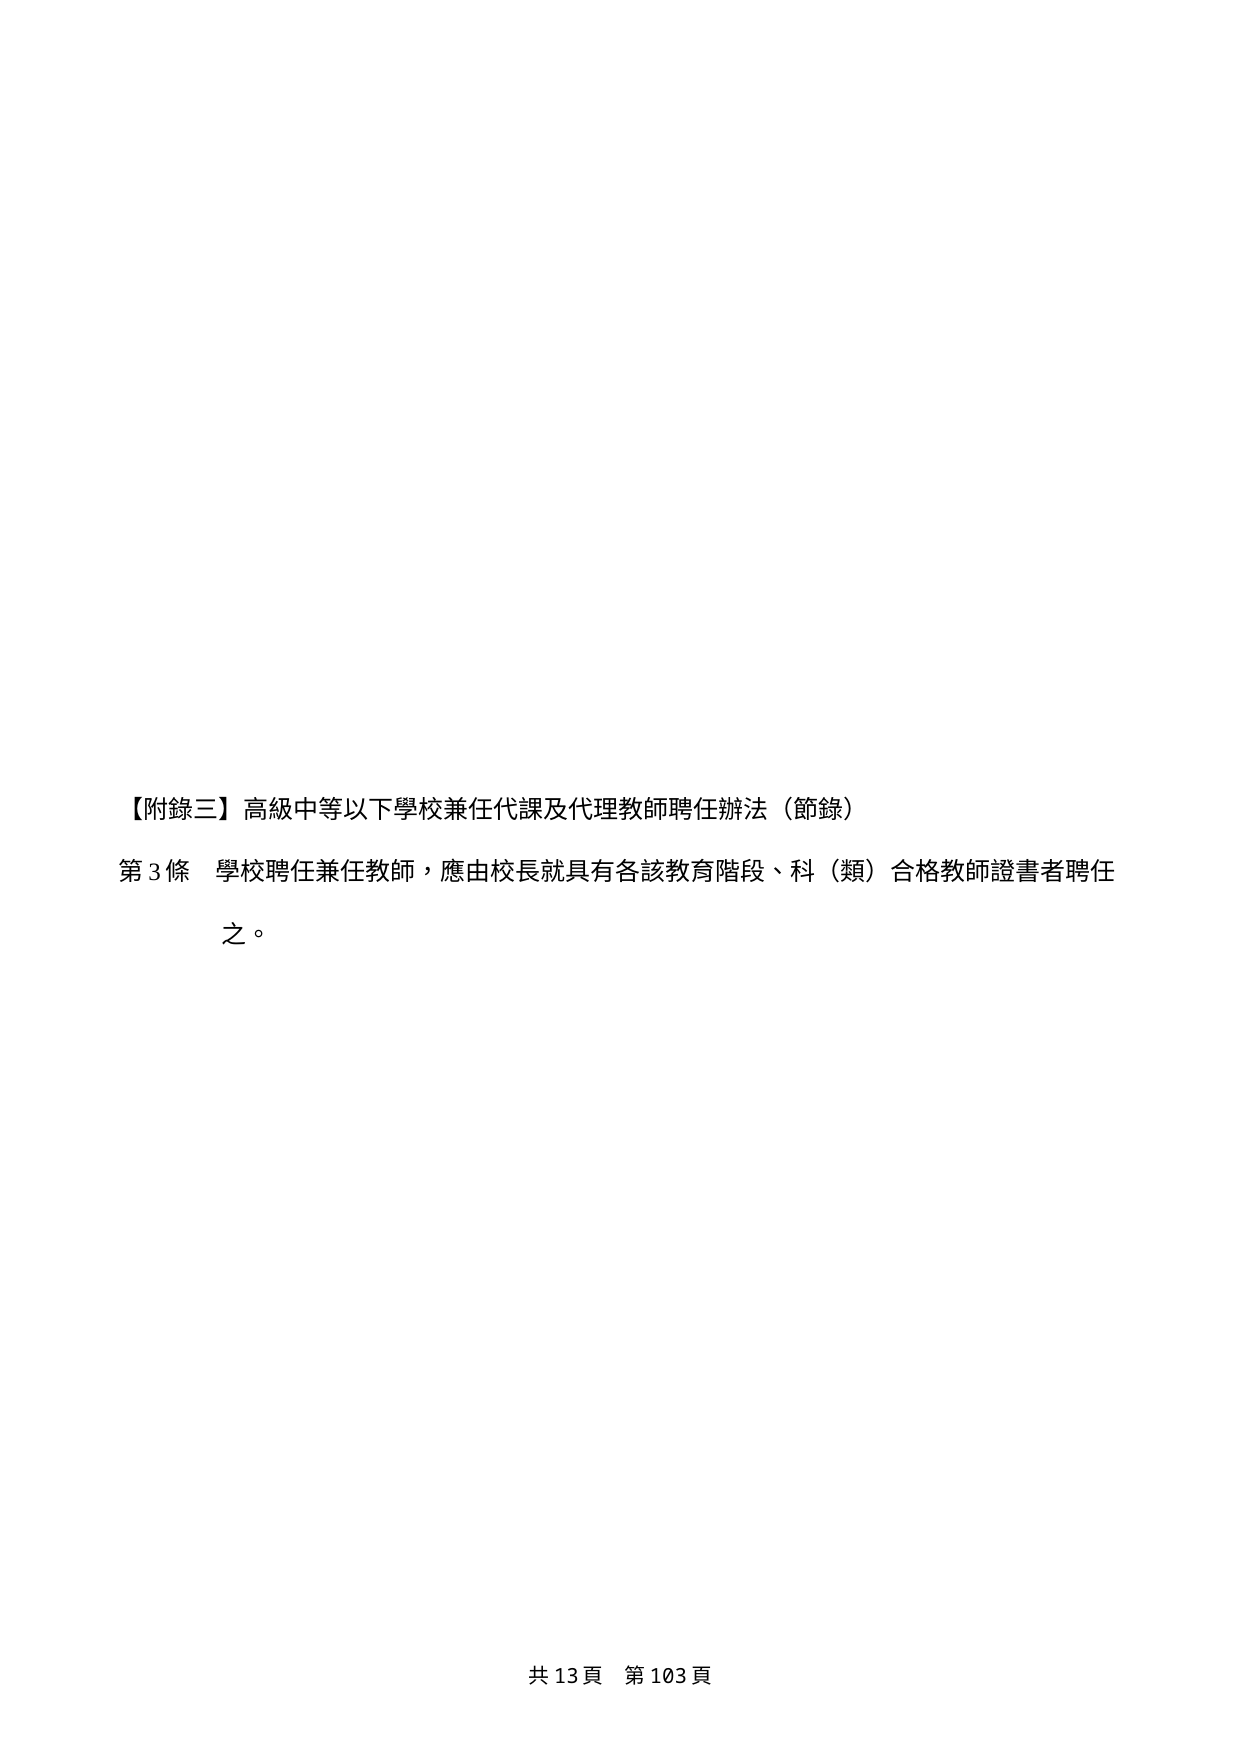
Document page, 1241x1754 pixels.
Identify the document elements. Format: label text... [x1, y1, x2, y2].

text 第3條 學校聘任兼任教師，應由校長就具有各該教育階段、科（類）合格教師證書者聘任之。 [118, 828, 1122, 953]
text 【附錄三】高級中等以下學校兼任代課及代理教師聘任辦法（節錄） [118, 766, 1122, 828]
